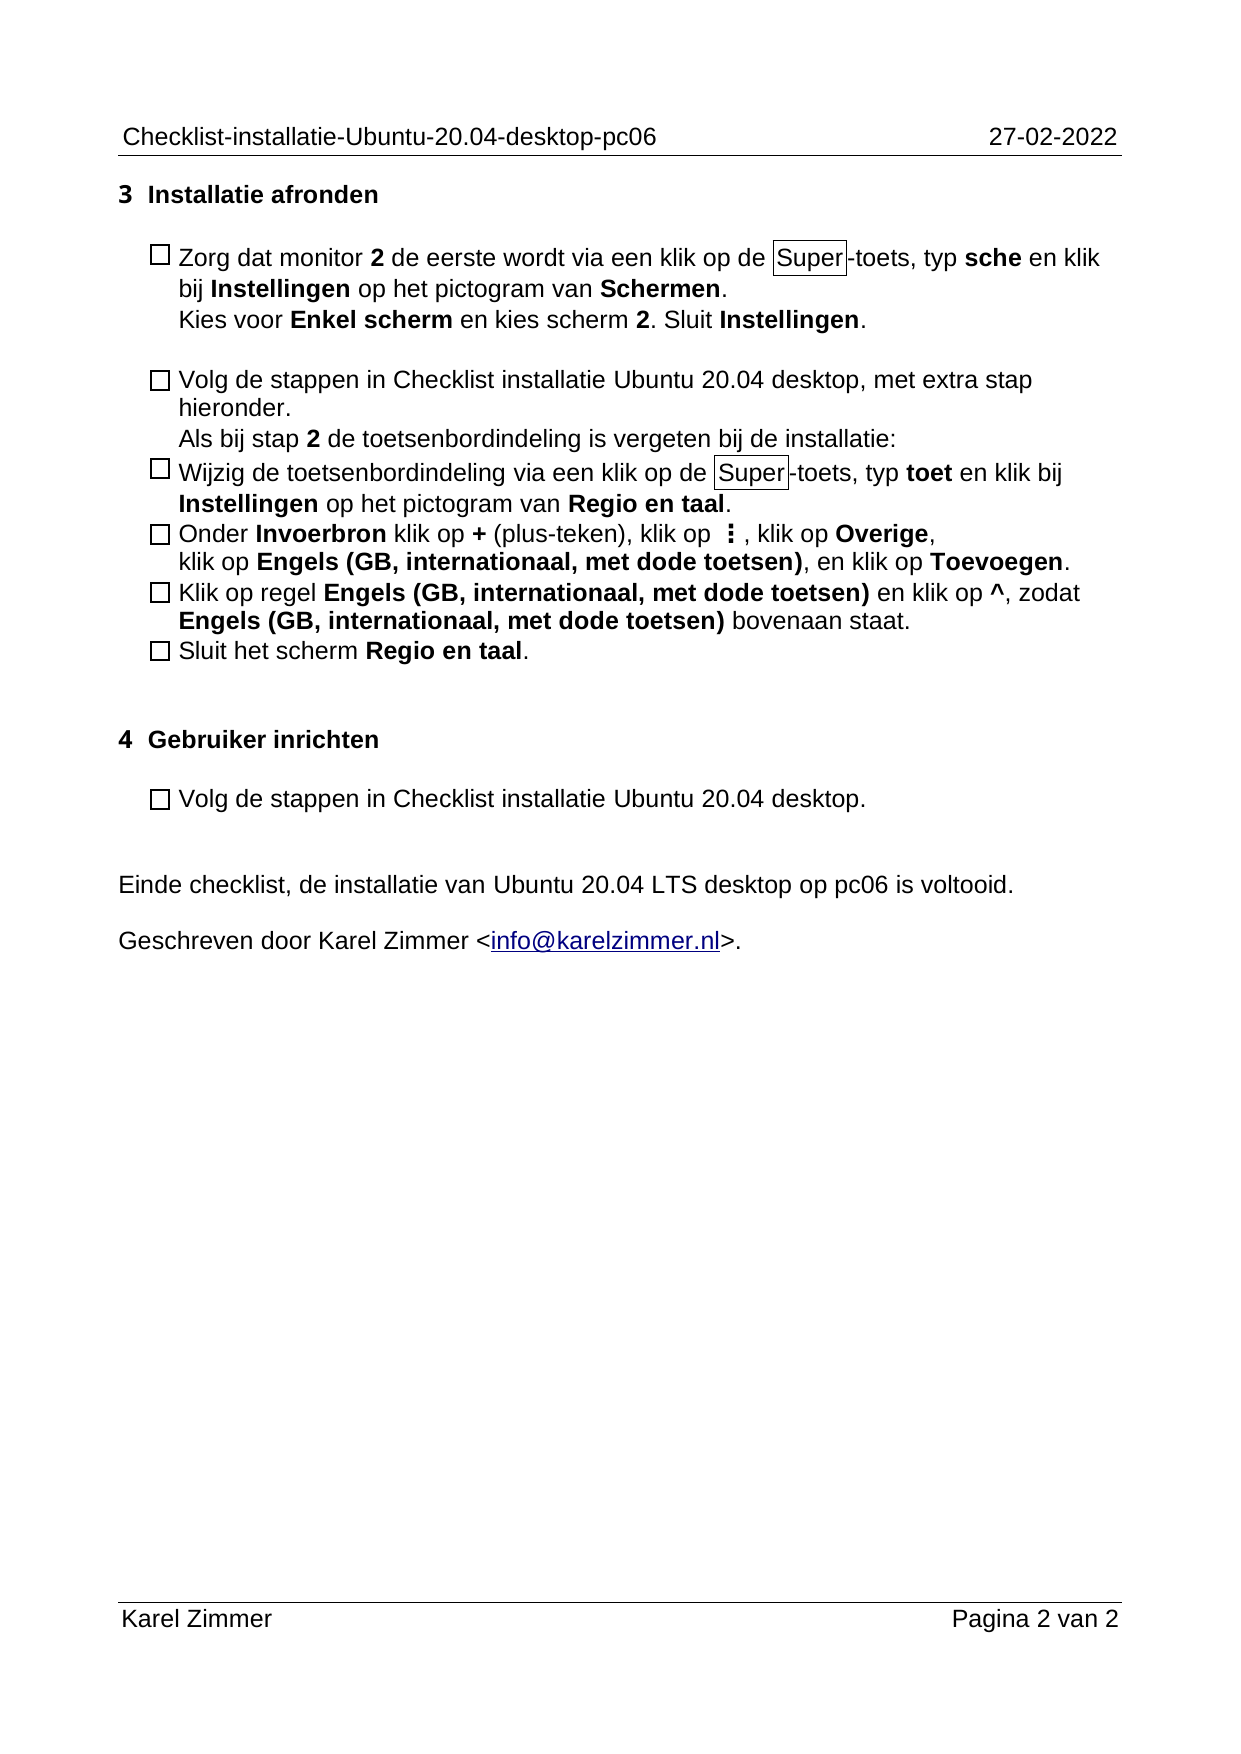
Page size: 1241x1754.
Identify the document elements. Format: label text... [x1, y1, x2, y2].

table_cell [141, 519, 177, 577]
table_cell Wijzig de toetsenbordindeling via een klik op de Super-toets, typ toet en klik bij Instellingen op het pictogram van Regio en taal. [177, 454, 1120, 519]
table_cell Kies voor Enkel scherm en kies scherm 2. Sluit Instellingen. [177, 305, 1120, 335]
table_header Volg de stappen in Checklist installatie Ubuntu 20.04 desktop. [177, 784, 1120, 814]
text Geschreven door Karel Zimmer <info@karelzimmer.nl>. [118, 927, 1122, 954]
table_cell [141, 454, 177, 519]
table_cell [141, 636, 177, 666]
table_cell [141, 305, 177, 335]
table_cell Als bij stap 2 de toetsenbordindeling is vergeten bij de installatie: [177, 424, 1120, 454]
text Einde checklist, de installatie van Ubuntu 20.04 LTS desktop op pc06 is voltooid. [118, 871, 1122, 898]
table_cell Volg de stappen in Checklist installatie Ubuntu 20.04 desktop, met extra stap hieronder. [177, 365, 1120, 423]
table_cell [141, 578, 177, 636]
list Installatie afronden [118, 177, 1122, 211]
table_cell Klik op regel Engels (GB, internationaal, met dode toetsen) en klik op ^, zodat Engels (GB, internationaal, met dode toetsen) bovenaan staat. [177, 578, 1120, 636]
table_cell [177, 335, 1120, 365]
table_header Zorg dat monitor 2 de eerste wordt via een klik op de Super-toets, typ sche en klik bij Instellingen op het pictogram van Schermen. [177, 239, 1120, 304]
table_header [141, 784, 177, 814]
table_cell [141, 335, 177, 365]
list Gebruiker inrichten [118, 722, 1122, 756]
table_cell Onder Invoerbron klik op + (plus-teken), klik op ⋮, klik op Overige, klik op Engels (GB, internationaal, met dode toetsen), en klik op Toevoegen. [177, 519, 1120, 577]
table_header [141, 239, 177, 304]
table_cell [141, 365, 177, 423]
table_cell [141, 424, 177, 454]
table_cell Sluit het scherm Regio en taal. [177, 636, 1120, 666]
